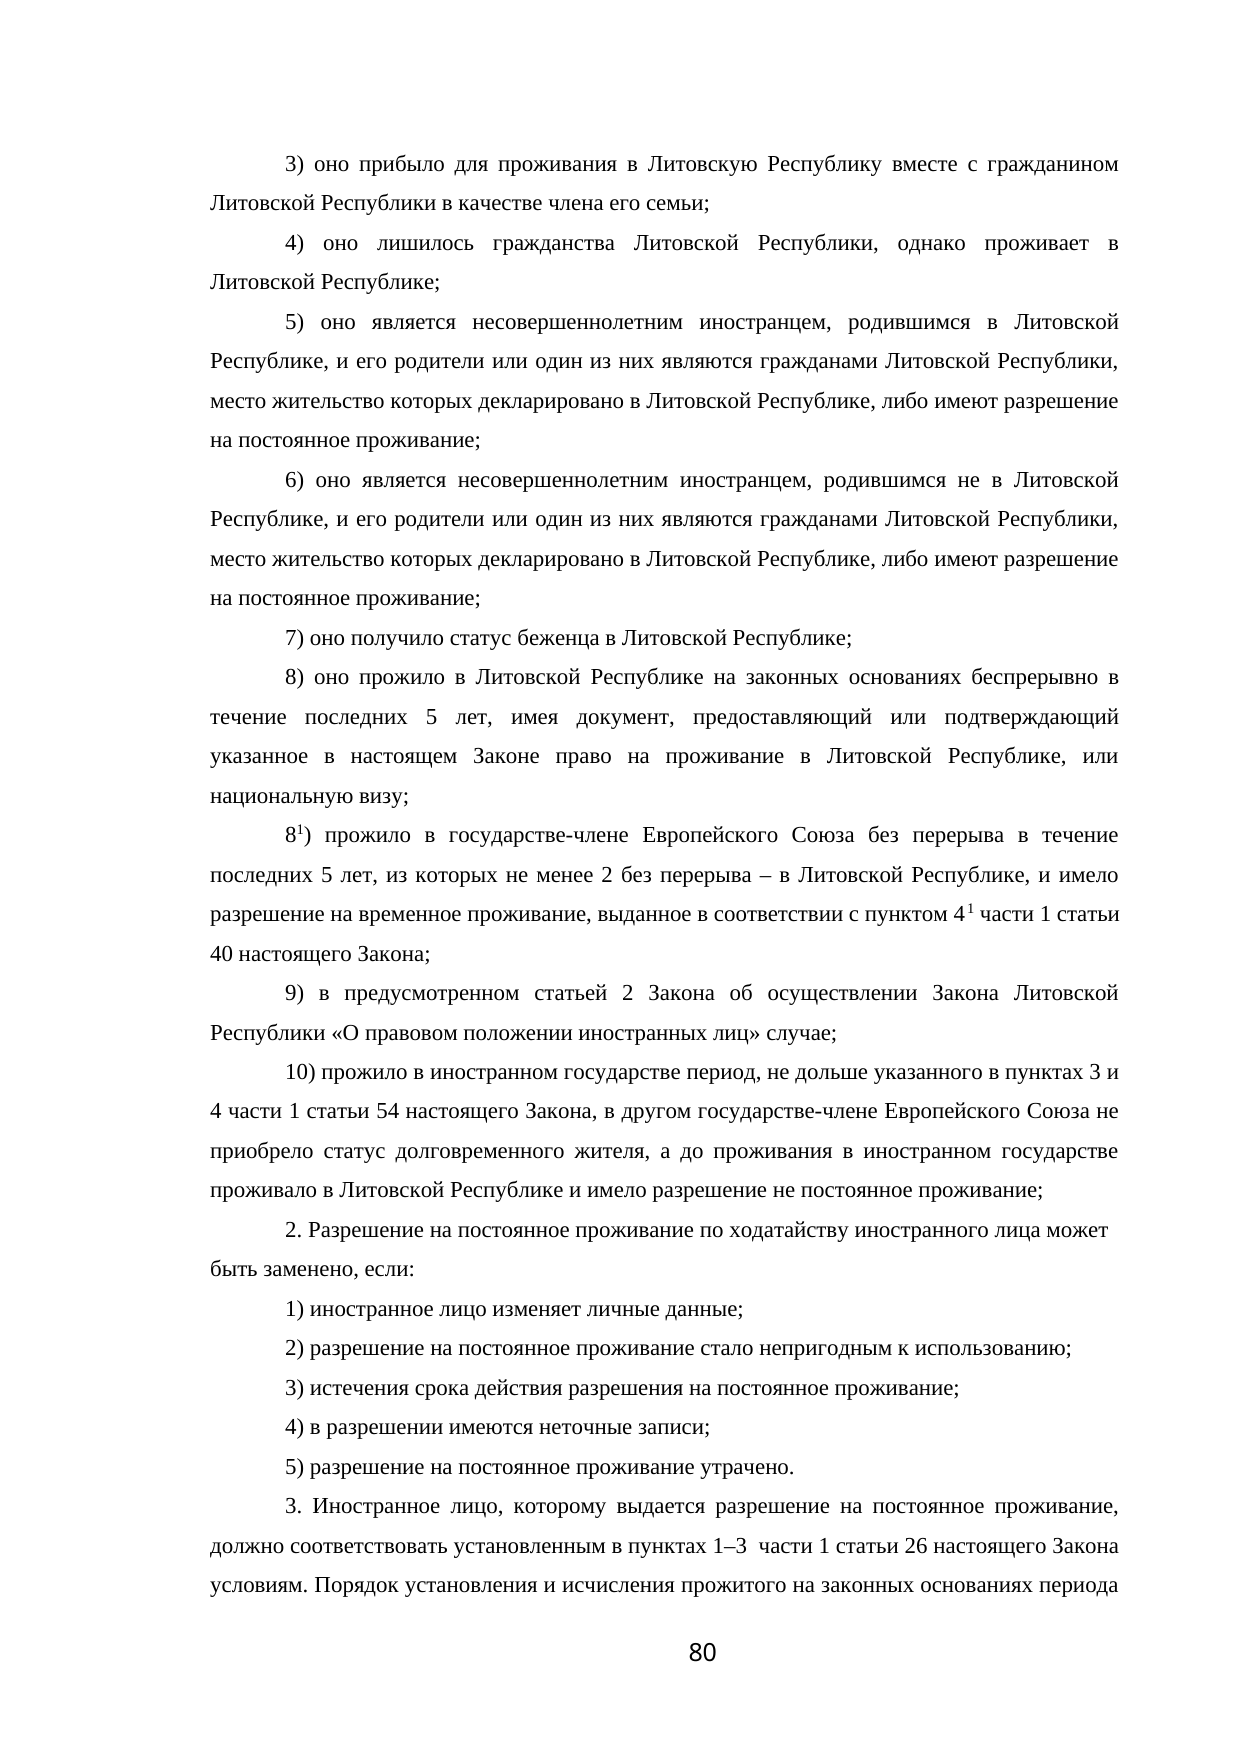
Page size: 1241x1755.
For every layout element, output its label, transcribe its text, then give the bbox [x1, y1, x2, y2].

text 2) разрешение на постоянное проживание стало непригодным к использованию; [210, 1334, 1120, 1361]
text 3) истечения срока действия разрешения на постоянное проживание; [210, 1374, 1120, 1400]
text 4) оно лишилось гражданства Литовской Республики, однако проживает в Литовской Республике; [210, 229, 1120, 295]
text 5) разрешение на постоянное проживание утрачено. [210, 1453, 1120, 1479]
text 2. Разрешение на постоянное проживание по ходатайству иностранного лица может быть заменено, если: [210, 1216, 1120, 1282]
text 10) прожило в иностранном государстве период, не дольше указанного в пунктах 3 и 4 части 1 статьи 54 настоящего Закона, в другом государстве-члене Европейского Союза не приобрело статус долговременного жителя, а до проживания в иностранном государстве проживало в Литовской Республике и имело разрешение не постоянное проживание; [210, 1058, 1120, 1203]
text 7) оно получило статус беженца в Литовской Республике; [210, 624, 1120, 650]
text 4) в разрешении имеются неточные записи; [210, 1413, 1120, 1440]
text 6) оно является несовершеннолетним иностранцем, родившимся не в Литовской Республике, и его родители или один из них являются гражданами Литовской Республики, место жительство которых декларировано в Литовской Республике, либо имеют разрешение на постоянное проживание; [210, 466, 1120, 611]
text 3) оно прибыло для проживания в Литовскую Республику вместе с гражданином Литовской Республики в качестве члена его семьи; [210, 150, 1120, 216]
text 5) оно является несовершеннолетним иностранцем, родившимся в Литовской Республике, и его родители или один из них являются гражданами Литовской Республики, место жительство которых декларировано в Литовской Республике, либо имеют разрешение на постоянное проживание; [210, 308, 1120, 453]
text 9) в предусмотренном статьей 2 Закона об осуществлении Закона Литовской Республики «О правовом положении иностранных лиц» случае; [210, 979, 1120, 1045]
text 3. Иностранное лицо, которому выдается разрешение на постоянное проживание, должно соответствовать установленным в пунктах 1–3 части 1 статьи 26 настоящего Закона условиям. Порядок установления и исчисления прожитого на законных основаниях периода [210, 1492, 1120, 1598]
text 8) оно прожило в Литовской Республике на законных основаниях беспрерывно в течение последних 5 лет, имея документ, предоставляющий или подтверждающий указанное в настоящем Законе право на проживание в Литовской Республике, или национальную визу; [210, 663, 1120, 808]
text 81) прожило в государстве-члене Европейского Союза без перерыва в течение последних 5 лет, из которых не менее 2 без перерыва – в Литовской Республике, и имело разрешение на временное проживание, выданное в соответствии с пунктом 41 части 1 статьи 40 настоящего Закона; [210, 821, 1120, 966]
text 1) иностранное лицо изменяет личные данные; [210, 1295, 1120, 1321]
